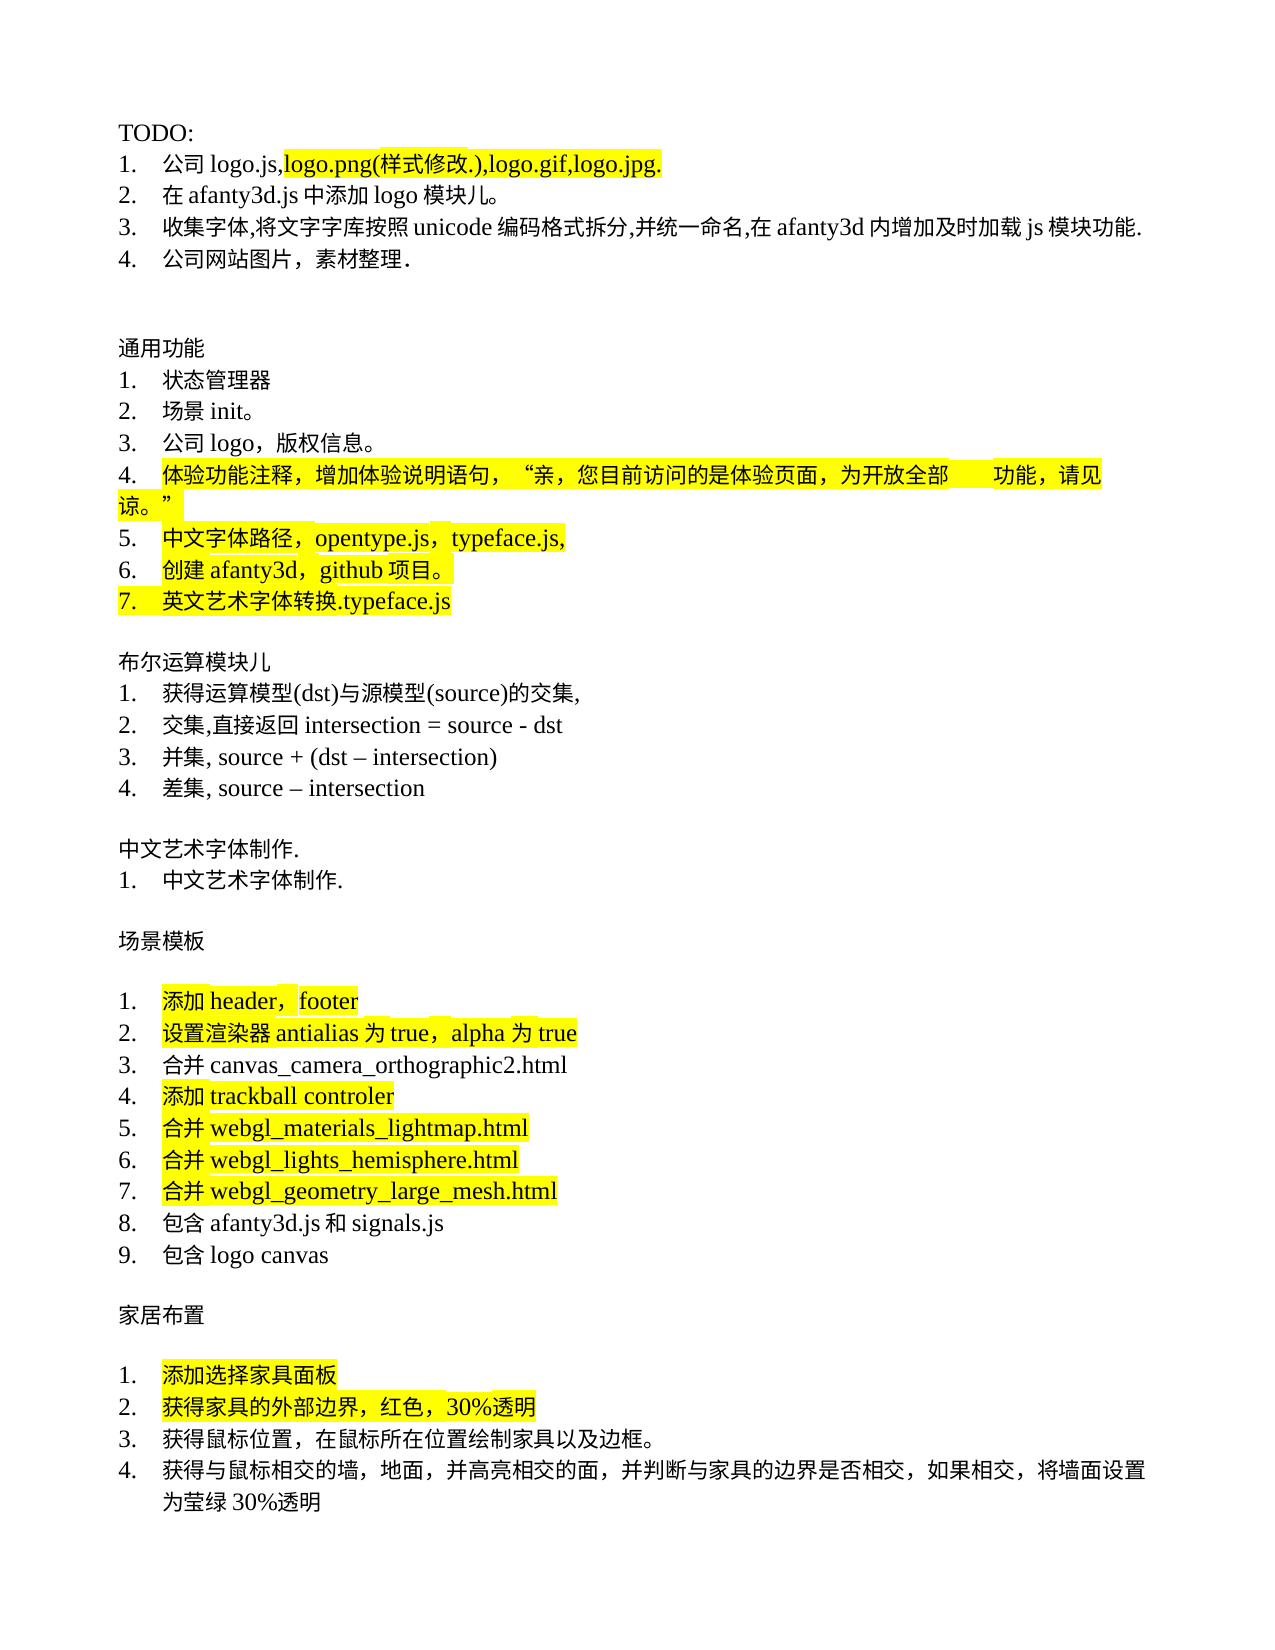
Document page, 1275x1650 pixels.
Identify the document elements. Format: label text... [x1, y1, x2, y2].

text 9. 包含logo canvas [118, 1238, 1157, 1269]
text 1. 获得运算模型(dst)与源模型(source)的交集, [118, 676, 1157, 708]
text 4. 差集, source – intersection [118, 771, 1157, 803]
text 7. 合并webgl_geometry_large_mesh.html [118, 1174, 1157, 1206]
text 5. 合并webgl_materials_lightmap.html [118, 1111, 1157, 1143]
text 3. 并集, source + (dst – intersection) [118, 740, 1157, 771]
text 1. 状态管理器 [118, 363, 1157, 394]
text 3. 收集字体,将文字字库按照unicode编码格式拆分,并统一命名,在afanty3d内增加及时加载js模块功能. [118, 210, 1157, 242]
text 8. 包含afanty3d.js和signals.js [118, 1206, 1157, 1238]
text 2. 交集,直接返回 intersection = source - dst [118, 708, 1157, 740]
text 1. 公司logo.js,logo.png(样式修改.),logo.gif,logo.jpg. [118, 147, 1157, 178]
text 家居布置 [118, 1298, 1157, 1330]
text TODO: [118, 118, 1157, 147]
text 通用功能 [118, 331, 1157, 363]
text 1. 中文艺术字体制作. [118, 863, 1157, 895]
text 4. 公司网站图片，素材整理． [118, 242, 1157, 273]
text 5. 中文字体路径，opentype.js，typeface.js, [118, 521, 1157, 553]
text 3. 获得鼠标位置，在鼠标所在位置绘制家具以及边框。 [118, 1422, 1157, 1453]
text 3. 公司logo，版权信息。 [118, 426, 1157, 458]
text 布尔运算模块儿 [118, 645, 1157, 676]
text 场景模板 [118, 924, 1157, 956]
text 7. 英文艺术字体转换.typeface.js [118, 584, 1157, 616]
text 6. 创建afanty3d，github项目。 [118, 553, 1157, 584]
text 3. 合并canvas_camera_orthographic2.html [118, 1048, 1157, 1079]
text 2. 设置渲染器antialias为true，alpha 为 true [118, 1016, 1157, 1048]
text 2. 获得家具的外部边界，红色，30%透明 [118, 1390, 1157, 1422]
text 1. 添加选择家具面板 [118, 1358, 1157, 1390]
text 1. 添加header，footer [118, 984, 1157, 1016]
text 4. 获得与鼠标相交的墙，地面，并高亮相交的面，并判断与家具的边界是否相交，如果相交，将墙面设置 为莹绿30%透明 [118, 1453, 1157, 1517]
text 4. 体验功能注释，增加体验说明语句，“亲，您目前访问的是体验页面，为开放全部 功能，请见谅。” [118, 458, 1157, 521]
text 中文艺术字体制作. [118, 832, 1157, 863]
text 6. 合并webgl_lights_hemisphere.html [118, 1143, 1157, 1174]
text 4. 添加trackball controler [118, 1079, 1157, 1111]
text 2. 场景init。 [118, 394, 1157, 426]
text 2. 在afanty3d.js中添加logo模块儿。 [118, 178, 1157, 210]
